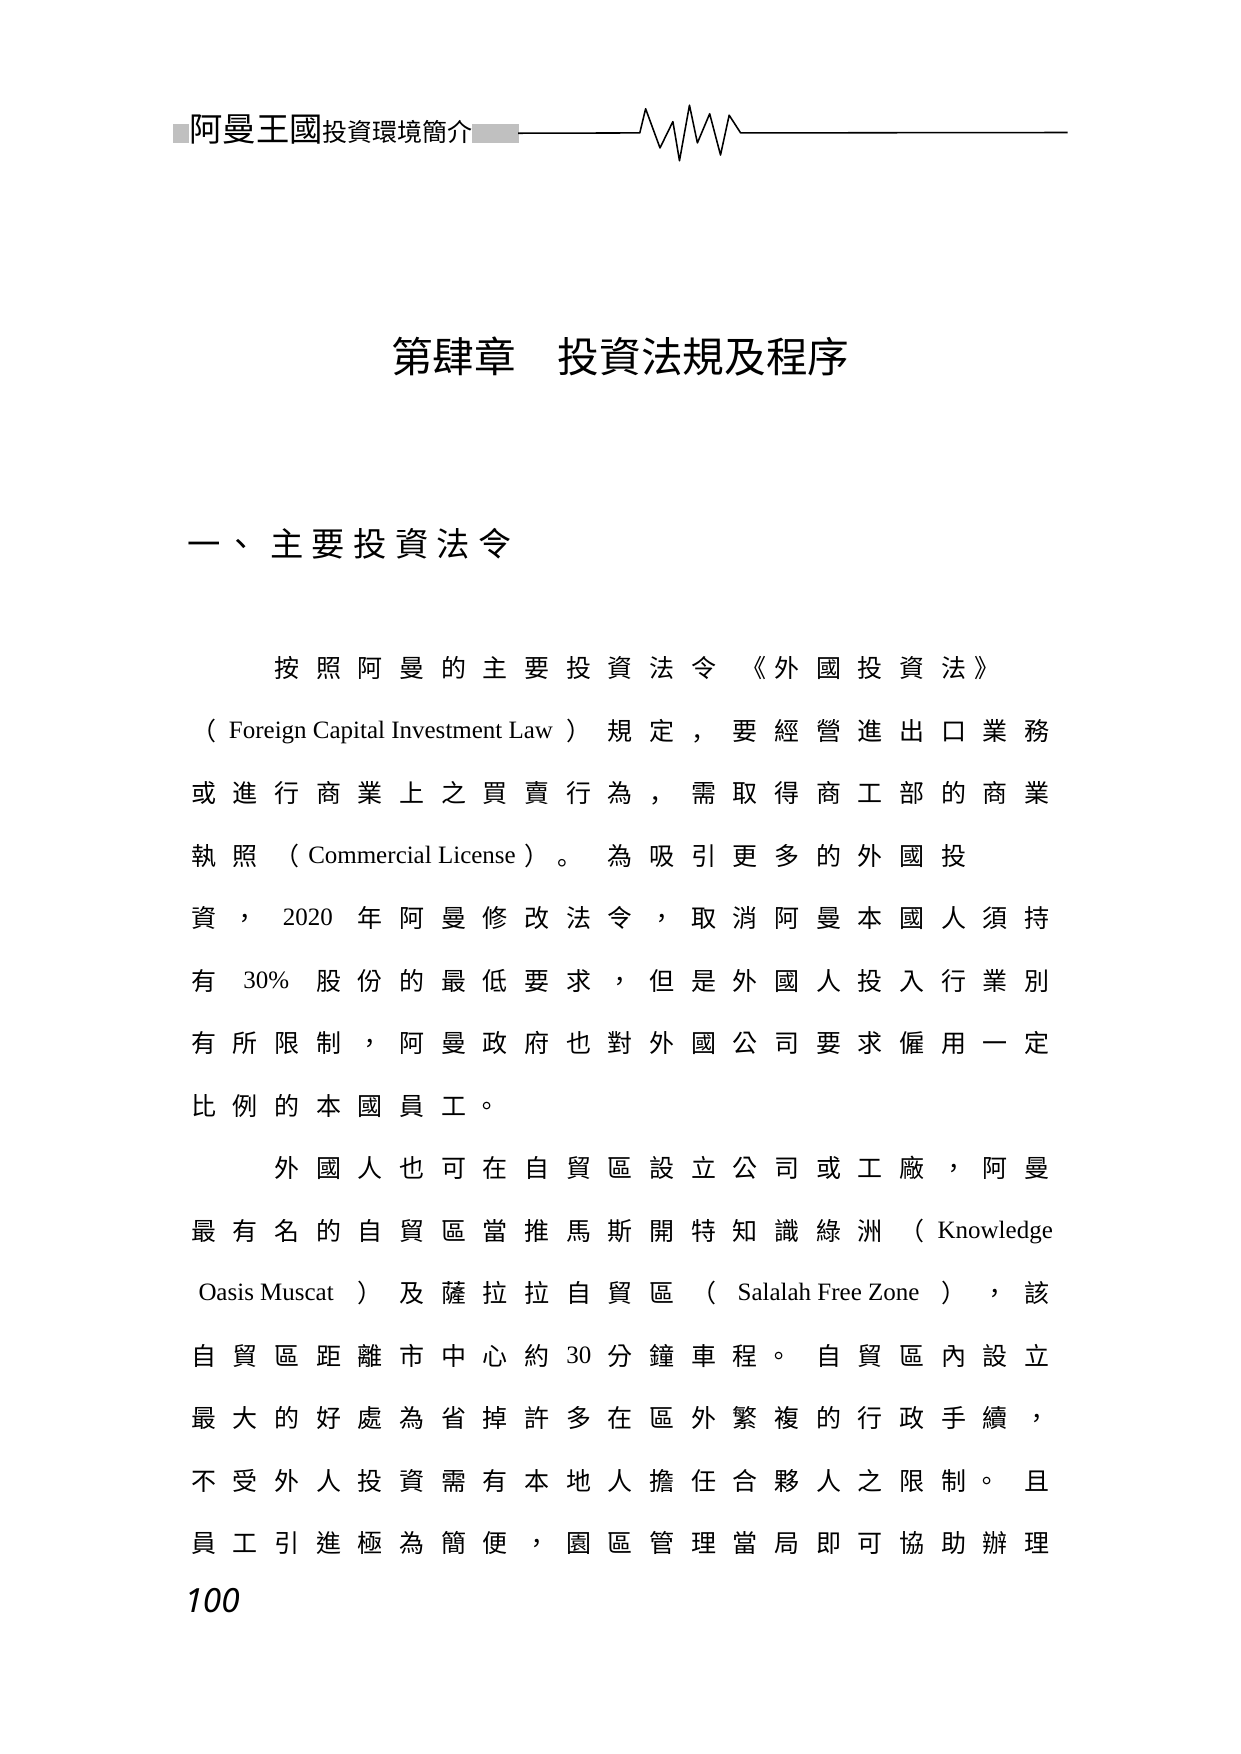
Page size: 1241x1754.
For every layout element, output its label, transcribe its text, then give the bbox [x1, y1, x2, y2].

text 外國人也可在自貿區設立公司或工廠，阿曼最有名的自貿區當推馬斯開特知識綠洲（Knowledge Oasis Muscat）及薩拉拉自貿區（Salalah Free Zone），該自貿區距離市中心約30分鐘車程。自貿區內設立最大的好處為省掉許多在區外繁複的行政手續，不受外人投資需有本地人擔任合夥人之限制。且員工引進極為簡便，園區管理當局即可協助辦理 [183, 1125, 1058, 1563]
text 一、主要投資法令 [183, 500, 1058, 563]
text 按照阿曼的主要投資法令《外國投資法》（Foreign Capital Investment Law）規定，要經營進出口業務或進行商業上之買賣行為，需取得商工部的商業執照（Commercial License）。為吸引更多的外國投資，2020年阿曼修改法令，取消阿曼本國人須持有30%股份的最低要求，但是外國人投入行業別有所限制，阿曼政府也對外國公司要求僱用一定比例的本國員工。 [183, 625, 1058, 1125]
text 第肆章 投資法規及程序 [183, 313, 1058, 375]
